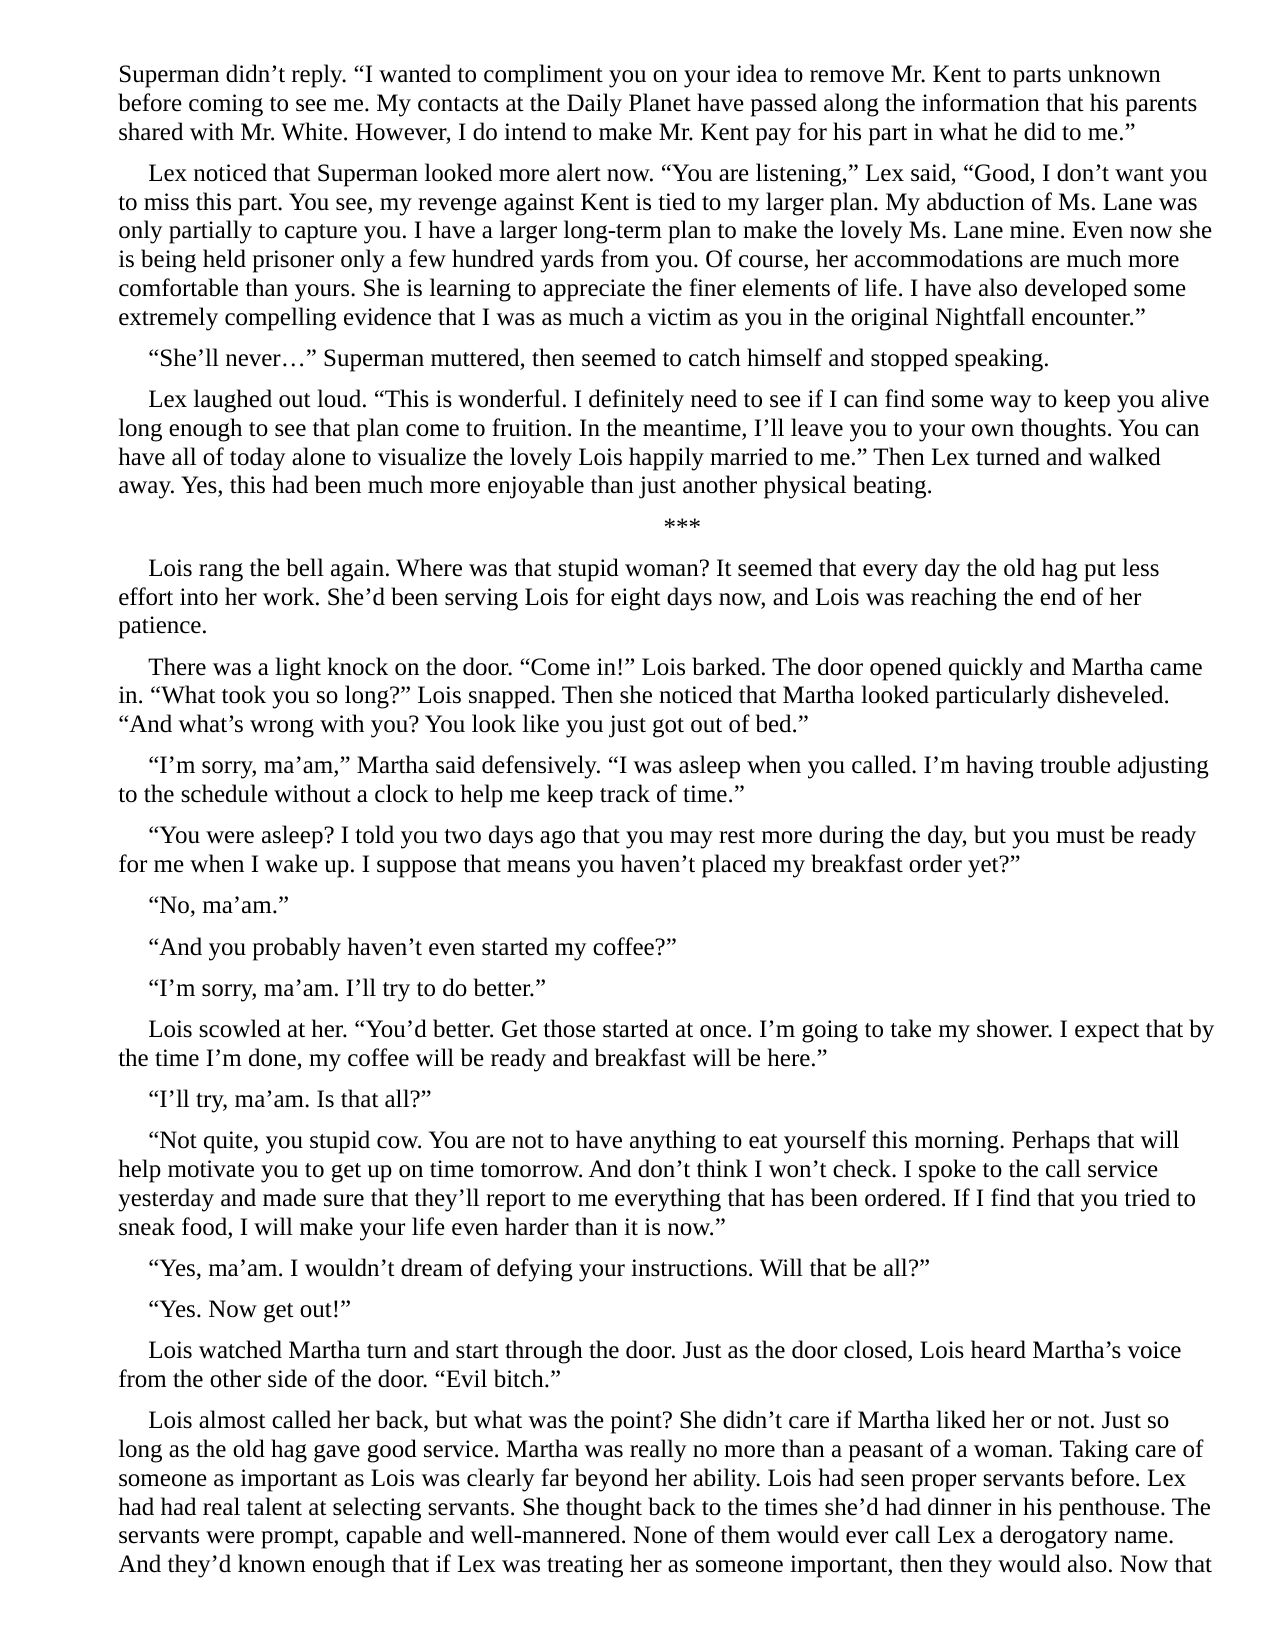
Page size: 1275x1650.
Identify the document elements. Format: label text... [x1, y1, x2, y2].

text Lois scowled at her. “You’d better. Get those started at once. I’m going to take my shower. I expect that by the time I’m done, my coffee will be ready and breakfast will be here.” [118, 1014, 1216, 1072]
text “She’ll never…” Superman muttered, then seemed to catch himself and stopped speaking. [118, 343, 1216, 372]
text Lois watched Martha turn and start through the door. Just as the door closed, Lois heard Martha’s voice from the other side of the door. “Evil bitch.” [118, 1335, 1216, 1393]
text “You were asleep? I told you two days ago that you may rest more during the day, but you must be ready for me when I wake up. I suppose that means you haven’t placed my breakfast order yet?” [118, 820, 1216, 878]
text “I’m sorry, ma’am. I’ll try to do better.” [118, 973, 1216, 1002]
text “Yes. Now get out!” [118, 1294, 1216, 1323]
text “Yes, ma’am. I wouldn’t dream of defying your instructions. Will that be all?” [118, 1253, 1216, 1282]
text “Not quite, you stupid cow. You are not to have anything to eat yourself this morning. Perhaps that will help motivate you to get up on time tomorrow. And don’t think I won’t check. I spoke to the call service yesterday and made sure that they’ll report to me everything that has been ordered. If I find that you tried to sneak food, I will make your life even harder than it is now.” [118, 1125, 1216, 1240]
text “And you probably haven’t even started my coffee?” [118, 932, 1216, 960]
text Lois almost called her back, but what was the point? She didn’t care if Martha liked her or not. Just so long as the old hag gave good service. Martha was really no more than a peasant of a woman. Taking care of someone as important as Lois was clearly far beyond her ability. Lois had seen proper servants before. Lex had had real talent at selecting servants. She thought back to the times she’d had dinner in his penthouse. The servants were prompt, capable and well-mannered. None of them would ever call Lex a derogatory name. And they’d known enough that if Lex was treating her as someone important, then they would also. Now that [118, 1405, 1216, 1578]
text “I’ll try, ma’am. Is that all?” [118, 1084, 1216, 1113]
text *** [118, 512, 1216, 540]
text Lois rang the bell again. Where was that stupid woman? It seemed that every day the old hag put less effort into her work. She’d been serving Lois for eight days now, and Lois was reaching the end of her patience. [118, 553, 1216, 639]
text Lex laughed out loud. “This is wonderful. I definitely need to see if I can find some way to keep you alive long enough to see that plan come to fruition. In the meantime, I’ll leave you to your own thoughts. You can have all of today alone to visualize the lovely Lois happily married to me.” Then Lex turned and walked away. Yes, this had been much more enjoyable than just another physical beating. [118, 384, 1216, 499]
text Lex noticed that Superman looked more alert now. “You are listening,” Lex said, “Good, I don’t want you to miss this part. You see, my revenge against Kent is tied to my larger plan. My abduction of Ms. Lane was only partially to capture you. I have a larger long-term plan to make the lovely Ms. Lane mine. Even now she is being held prisoner only a few hundred yards from you. Of course, her accommodations are much more comfortable than yours. She is learning to appreciate the finer elements of life. I have also developed some extremely compelling evidence that I was as much a victim as you in the original Nightfall encounter.” [118, 158, 1216, 330]
text “I’m sorry, ma’am,” Martha said defensively. “I was asleep when you called. I’m having trouble adjusting to the schedule without a clock to help me keep track of time.” [118, 750, 1216, 808]
text “No, ma’am.” [118, 890, 1216, 919]
text Superman didn’t reply. “I wanted to compliment you on your idea to remove Mr. Kent to parts unknown before coming to see me. My contacts at the Daily Planet have passed along the information that his parents shared with Mr. White. However, I do intend to make Mr. Kent pay for his part in what he did to me.” [118, 59, 1216, 145]
text There was a light knock on the door. “Come in!” Lois barked. The door opened quickly and Martha came in. “What took you so long?” Lois snapped. Then she noticed that Martha looked particularly disheveled. “And what’s wrong with you? You look like you just got out of bed.” [118, 652, 1216, 738]
